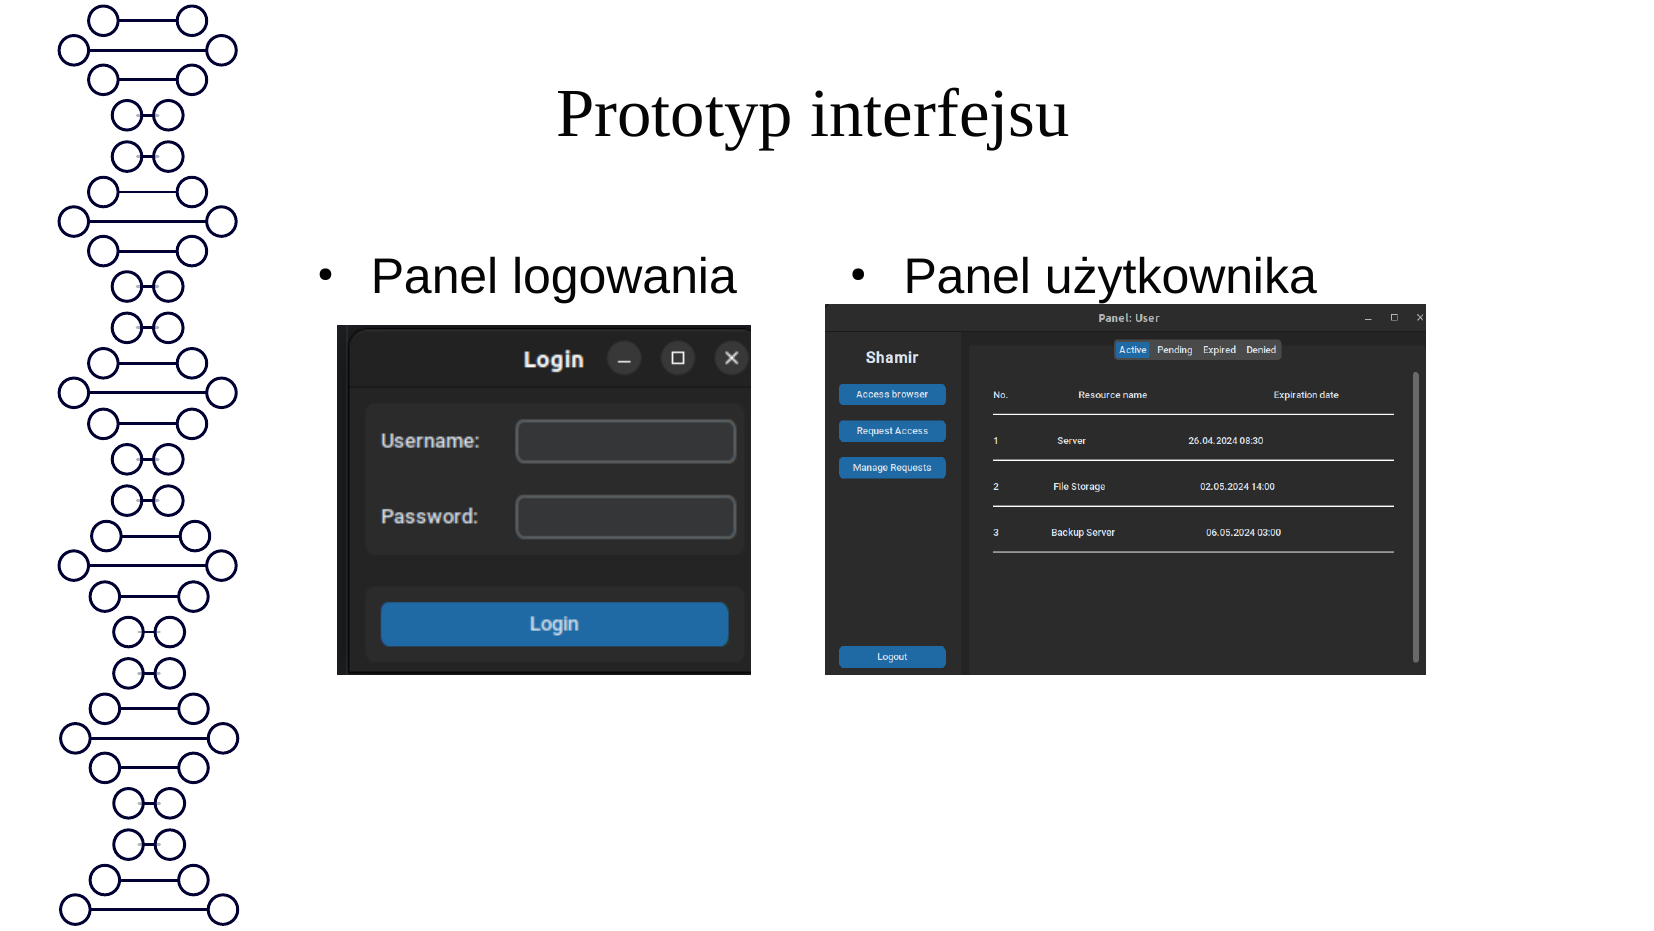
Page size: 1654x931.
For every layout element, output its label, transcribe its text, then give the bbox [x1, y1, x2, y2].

list Panel logowania [300, 248, 780, 788]
list Panel użytkownika [832, 248, 1463, 788]
picture [337, 325, 751, 676]
picture [825, 304, 1426, 676]
title Prototyp interfejsu [75, 39, 1552, 188]
